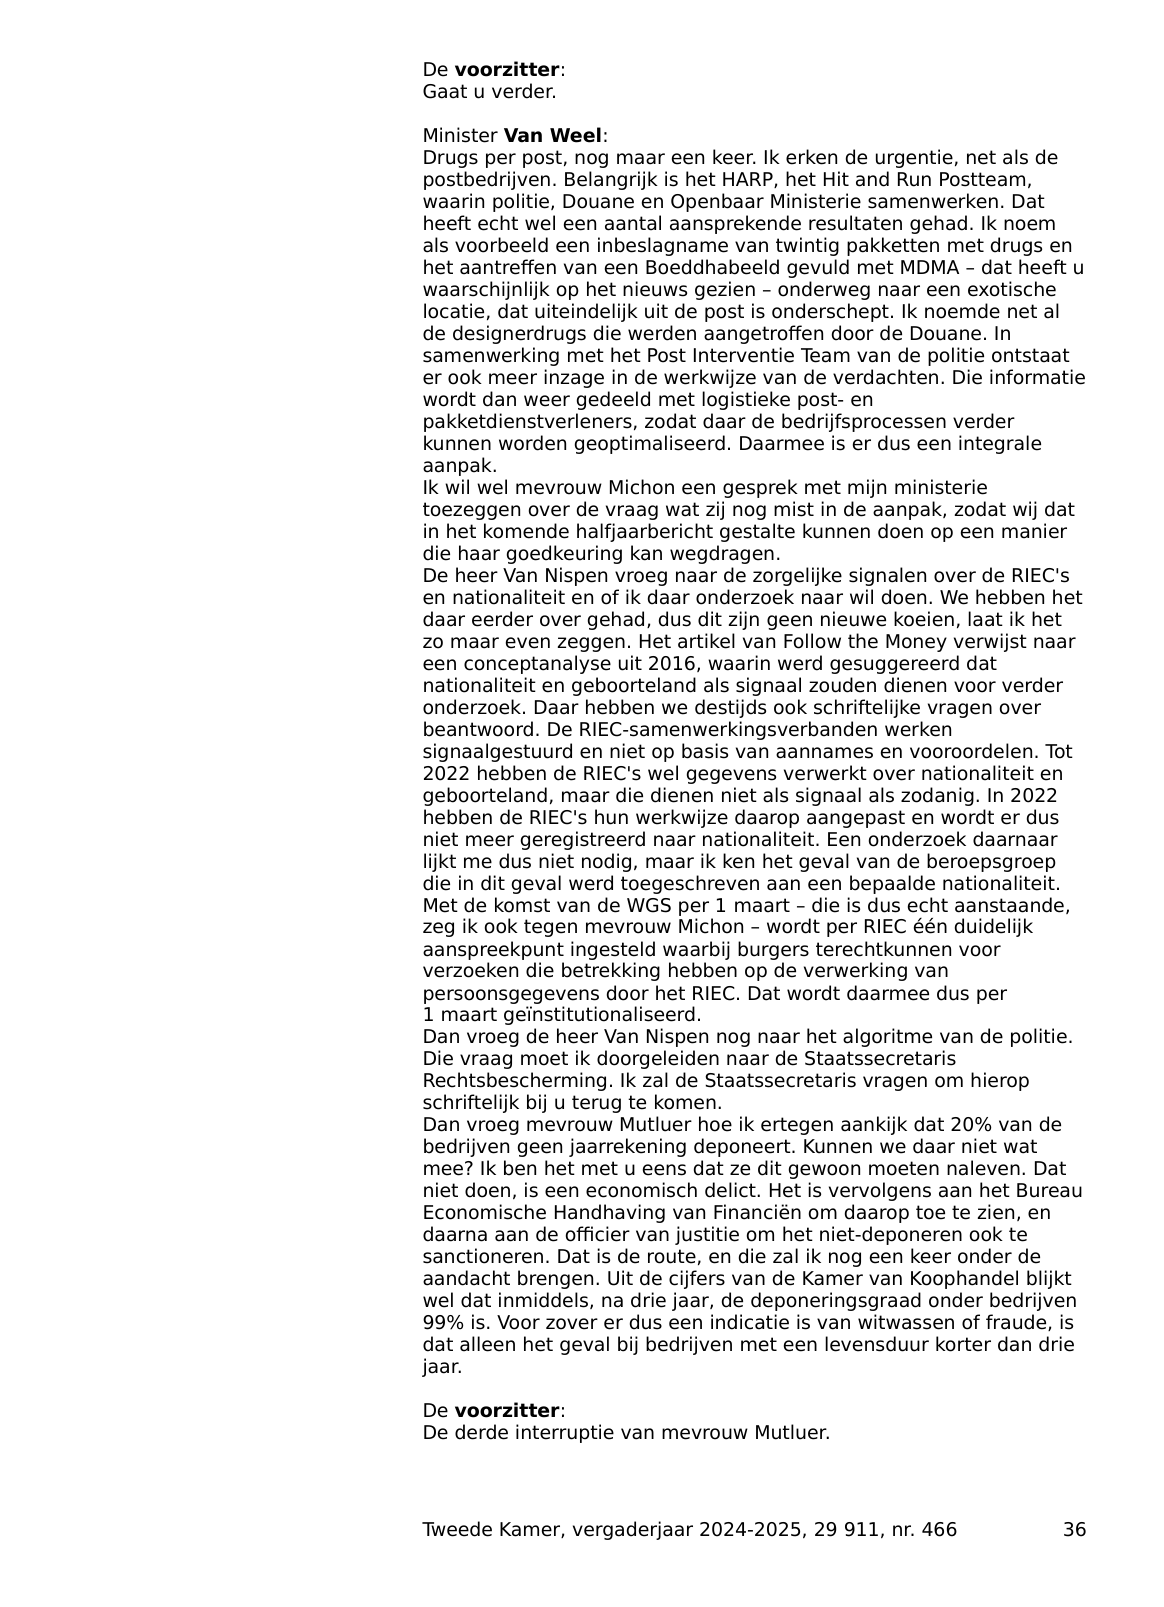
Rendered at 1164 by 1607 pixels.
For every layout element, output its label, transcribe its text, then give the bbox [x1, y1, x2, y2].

text Dan vroeg de heer Van Nispen nog naar het algoritme van de politie. Die vraag moet ik doorgeleiden naar de Staatssecretaris Rechtsbescherming. Ik zal de Staatssecretaris vragen om hierop schriftelijk bij u terug te komen. [422, 1026, 1087, 1114]
text De heer Van Nispen vroeg naar de zorgelijke signalen over de RIEC's en nationaliteit en of ik daar onderzoek naar wil doen. We hebben het daar eerder over gehad, dus dit zijn geen nieuwe koeien, laat ik het zo maar even zeggen. Het artikel van Follow the Money verwijst naar een conceptanalyse uit 2016, waarin werd gesuggereerd dat nationaliteit en geboorteland als signaal zouden dienen voor verder onderzoek. Daar hebben we destijds ook schriftelijke vragen over beantwoord. De RIEC-samenwerkingsverbanden werken signaalgestuurd en niet op basis van aannames en vooroordelen. Tot 2022 hebben de RIEC's wel gegevens verwerkt over nationaliteit en geboorteland, maar die dienen niet als signaal als zodanig. In 2022 hebben de RIEC's hun werkwijze daarop aangepast en wordt er dus niet meer geregistreerd naar nationaliteit. Een onderzoek daarnaar lijkt me dus niet nodig, maar ik ken het geval van de beroepsgroep die in dit geval werd toegeschreven aan een bepaalde nationaliteit. Met de komst van de WGS per 1 maart – die is dus echt aanstaande, zeg ik ook tegen mevrouw Michon – wordt per RIEC één duidelijk aanspreekpunt ingesteld waarbij burgers terechtkunnen voor verzoeken die betrekking hebben op de verwerking van persoonsgegevens door het RIEC. Dat wordt daarmee dus per 1 maart geïnstitutionaliseerd. [422, 565, 1087, 1026]
text De voorzitter: [422, 59, 1087, 81]
text Gaat u verder. [422, 81, 1087, 103]
text Ik wil wel mevrouw Michon een gesprek met mijn ministerie toezeggen over de vraag wat zij nog mist in de aanpak, zodat wij dat in het komende halfjaarbericht gestalte kunnen doen op een manier die haar goedkeuring kan wegdragen. [422, 477, 1087, 565]
text De voorzitter: [422, 1400, 1087, 1422]
text De derde interruptie van mevrouw Mutluer. [422, 1422, 1087, 1444]
text Drugs per post, nog maar een keer. Ik erken de urgentie, net als de postbedrijven. Belangrijk is het HARP, het Hit and Run Postteam, waarin politie, Douane en Openbaar Ministerie samenwerken. Dat heeft echt wel een aantal aansprekende resultaten gehad. Ik noem als voorbeeld een inbeslagname van twintig pakketten met drugs en het aantreffen van een Boeddhabeeld gevuld met MDMA – dat heeft u waarschijnlijk op het nieuws gezien – onderweg naar een exotische locatie, dat uiteindelijk uit de post is onderschept. Ik noemde net al de designerdrugs die werden aangetroffen door de Douane. In samenwerking met het Post Interventie Team van de politie ontstaat er ook meer inzage in de werkwijze van de verdachten. Die informatie wordt dan weer gedeeld met logistieke post- en pakketdienstverleners, zodat daar de bedrijfsprocessen verder kunnen worden geoptimaliseerd. Daarmee is er dus een integrale aanpak. [422, 147, 1087, 477]
text Dan vroeg mevrouw Mutluer hoe ik ertegen aankijk dat 20% van de bedrijven geen jaarrekening deponeert. Kunnen we daar niet wat mee? Ik ben het met u eens dat ze dit gewoon moeten naleven. Dat niet doen, is een economisch delict. Het is vervolgens aan het Bureau Economische Handhaving van Financiën om daarop toe te zien, en daarna aan de officier van justitie om het niet-deponeren ook te sanctioneren. Dat is de route, en die zal ik nog een keer onder de aandacht brengen. Uit de cijfers van de Kamer van Koophandel blijkt wel dat inmiddels, na drie jaar, de deponeringsgraad onder bedrijven 99% is. Voor zover er dus een indicatie is van witwassen of fraude, is dat alleen het geval bij bedrijven met een levensduur korter dan drie jaar. [422, 1114, 1087, 1378]
text Minister Van Weel: [422, 125, 1087, 147]
